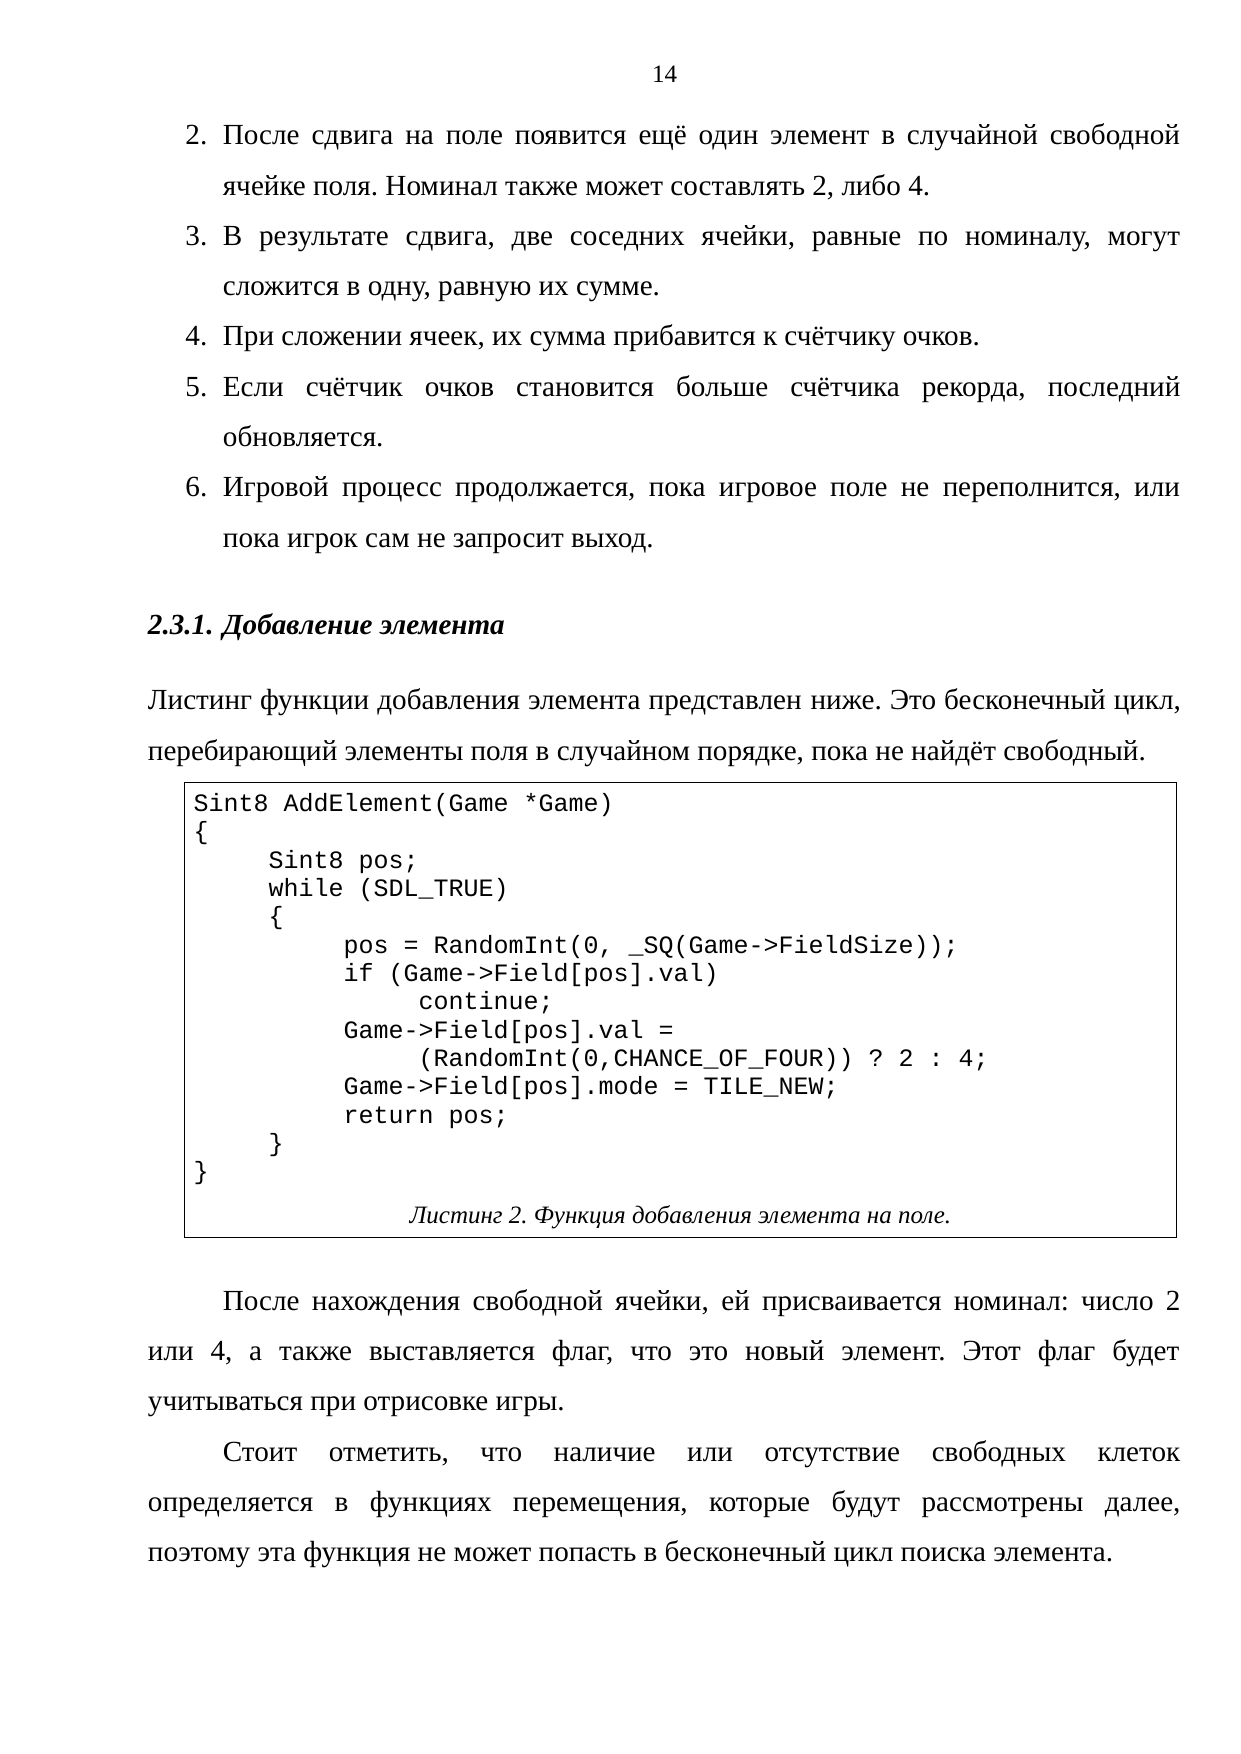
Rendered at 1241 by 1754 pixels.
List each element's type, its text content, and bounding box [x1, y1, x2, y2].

text Game->Field[pos].mode = TILE_NEW; [193, 1074, 1167, 1102]
text return pos; [193, 1102, 1167, 1131]
text { [193, 819, 1167, 847]
text while (SDL_TRUE) [193, 876, 1167, 904]
text if (Game->Field[pos].val) [193, 961, 1167, 989]
text { [193, 904, 1167, 932]
text Game->Field[pos].val = [193, 1017, 1167, 1046]
text } [193, 1131, 1167, 1159]
list При сложении ячеек, их сумма прибавится к счётчику очков. [185, 318, 1181, 352]
text continue; [193, 989, 1167, 1017]
list В результате сдвига, две соседних ячейки, равные по номиналу, могут сложится в одну, равную их сумме. [185, 218, 1181, 302]
list Игровой процесс продолжается, пока игровое поле не переполнится, или пока игрок сам не запросит выход. [185, 469, 1181, 553]
text } [193, 1159, 1167, 1187]
text Sint8 pos; [193, 847, 1167, 876]
text (RandomInt(0,CHANCE_OF_FOUR)) ? 2 : 4; [193, 1046, 1167, 1074]
text Стоит отметить, что наличие или отсутствие свободных клеток определяется в функциях перемещения, которые будут рассмотрены далее, поэтому эта функция не может попасть в бесконечный цикл поиска элемента. [148, 1434, 1181, 1568]
subtitle Добавление элемента [148, 607, 1181, 641]
text Sint8 AddElement(Game *Game) [193, 791, 1167, 819]
list Если счётчик очков становится больше счётчика рекорда, последний обновляется. [185, 369, 1181, 453]
text pos = RandomInt(0, _SQ(Game->FieldSize)); [193, 932, 1167, 961]
list После сдвига на поле появится ещё один элемент в случайной свободной ячейке поля. Номинал также может составлять 2, либо 4. [185, 117, 1181, 201]
text [185, 783, 1176, 1237]
text После нахождения свободной ячейки, ей присваивается номинал: число 2 или 4, а также выставляется флаг, что это новый элемент. Этот флаг будет учитываться при отрисовке игры. [148, 783, 1181, 1417]
text Листинг функции добавления элемента представлен ниже. Это бесконечный цикл, перебирающий элементы поля в случайном порядке, пока не найдёт свободный. [148, 682, 1181, 766]
text Листинг 2. Функция добавления элемента на поле. [193, 1200, 1167, 1228]
